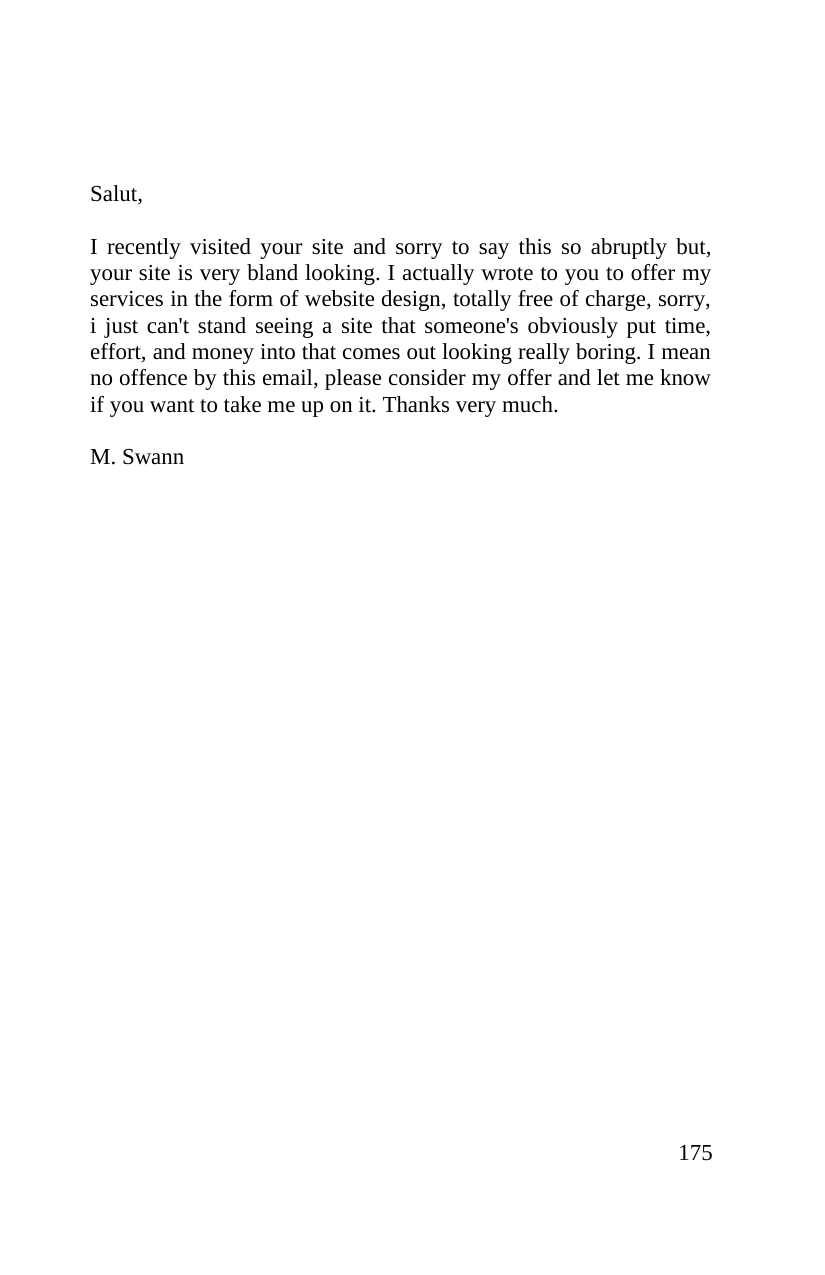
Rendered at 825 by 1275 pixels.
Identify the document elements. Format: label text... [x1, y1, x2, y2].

text M. Swann [90, 443, 712, 470]
text I recently visited your site and sorry to say this so abruptly but, your site is very bland looking. I actually wrote to you to offer my services in the form of website design, totally free of charge, sorry, i just can't stand seeing a site that someone's obviously put time, effort, and money into that comes out looking really boring. I mean no offence by this email, please consider my offer and let me know if you want to take me up on it. Thanks very much. [90, 233, 712, 417]
text Salut, [90, 180, 712, 206]
